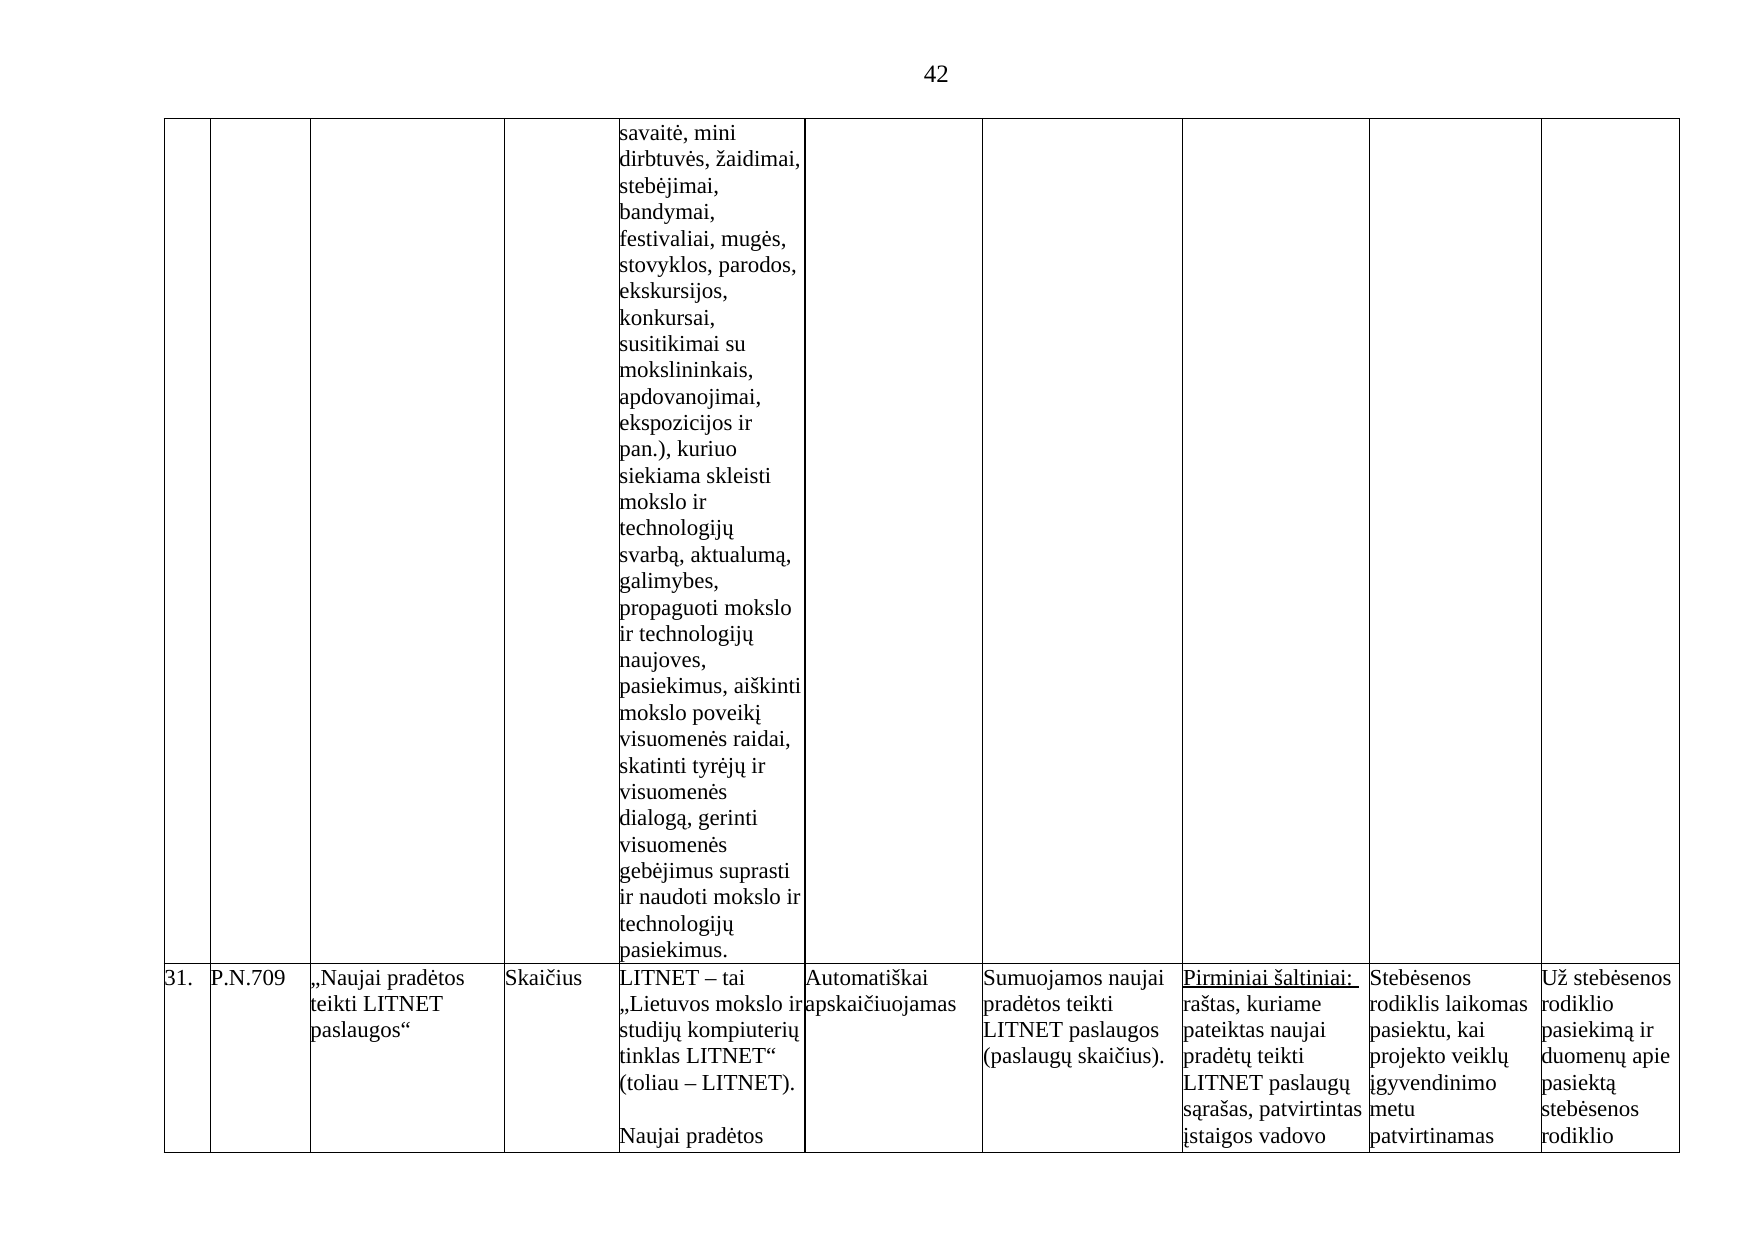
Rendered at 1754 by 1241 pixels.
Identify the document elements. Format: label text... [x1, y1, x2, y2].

table_cell [806, 119, 982, 962]
table_cell LITNET – tai „Lietuvos mokslo ir studijų kompiuterių tinklas LITNET“ (toliau – LITNET). Naujai pradėtos [620, 964, 804, 1152]
table_cell [1542, 119, 1679, 962]
table_cell „Naujai pradėtos teikti LITNET paslaugos“ [311, 964, 504, 1152]
table_cell [311, 119, 504, 962]
table_cell Automatiškai apskaičiuojamas [806, 964, 982, 1152]
table_cell [211, 119, 310, 962]
table_cell Už stebėsenos rodiklio pasiekimą ir duomenų apie pasiektą stebėsenos rodiklio [1542, 964, 1679, 1152]
table_cell P.N.709 [211, 964, 310, 1152]
table_cell [165, 119, 210, 962]
table_cell Skaičius [505, 964, 619, 1152]
table_cell 31. [165, 964, 210, 1152]
table_cell [505, 119, 619, 962]
table_cell [1183, 119, 1369, 962]
table_cell Stebėsenos rodiklis laikomas pasiektu, kai projekto veiklų įgyvendinimo metu patvirtinamas [1370, 964, 1541, 1152]
table_cell [1370, 119, 1541, 962]
table_cell Sumuojamos naujai pradėtos teikti LITNET paslaugos (paslaugų skaičius). [983, 964, 1182, 1152]
table_cell Pirminiai šaltiniai: raštas, kuriame pateiktas naujai pradėtų teikti LITNET paslaugų sąrašas, patvirtintas įstaigos vadovo [1183, 964, 1369, 1152]
table_cell [983, 119, 1182, 962]
table_cell savaitė, mini dirbtuvės, žaidimai, stebėjimai, bandymai, festivaliai, mugės, stovyklos, parodos, ekskursijos, konkursai, susitikimai su mokslininkais, apdovanojimai, ekspozicijos ir pan.), kuriuo siekiama skleisti mokslo ir technologijų svarbą, aktualumą, galimybes, propaguoti mokslo ir technologijų naujoves, pasiekimus, aiškinti mokslo poveikį visuomenės raidai, skatinti tyrėjų ir visuomenės dialogą, gerinti visuomenės gebėjimus suprasti ir naudoti mokslo ir technologijų pasiekimus. [620, 119, 804, 962]
